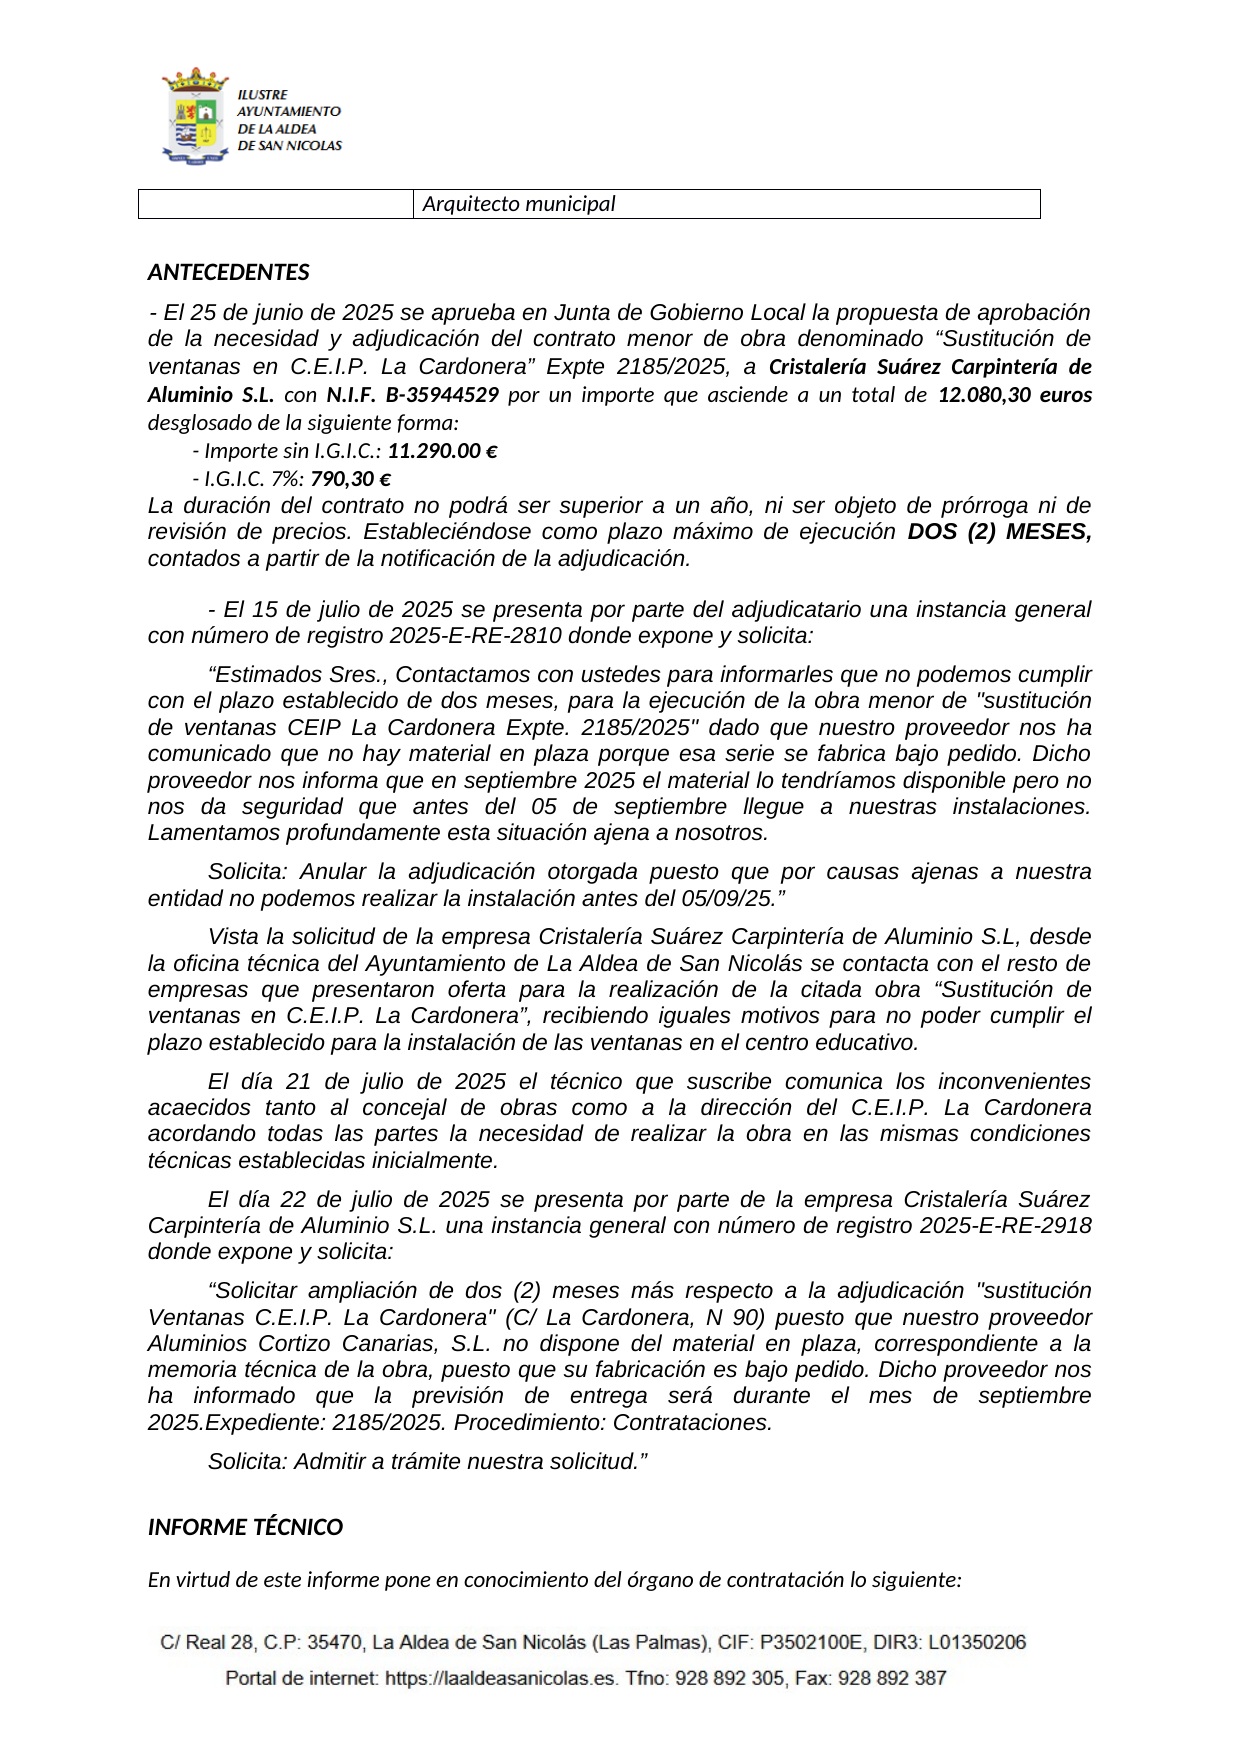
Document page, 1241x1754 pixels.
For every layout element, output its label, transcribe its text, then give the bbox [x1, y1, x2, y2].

text Vista la solicitud de la empresa Cristalería Suárez Carpintería de Aluminio S.L, desde la oficina técnica del Ayuntamiento de La Aldea de San Nicolás se contacta con el resto de empresas que presentaron oferta para la realización de la citada obra “Sustitución de ventanas en C.E.I.P. La Cardonera”, recibiendo iguales motivos para no poder cumplir el plazo establecido para la instalación de las ventanas en el centro educativo. [148, 923, 1093, 1055]
text - El 25 de junio de 2025 se aprueba en Junta de Gobierno Local la propuesta de aprobación de la necesidad y adjudicación del contrato menor de obra denominado “Sustitución de ventanas en C.E.I.P. La Cardonera” Expte 2185/2025, a Cristalería Suárez Carpintería de Aluminio S.L. con N.I.F. B-35944529 por un importe que asciende a un total de 12.080,30 euros desglosado de la siguiente forma: [148, 299, 1093, 436]
text Solicita: Admitir a trámite nuestra solicitud.” [148, 1448, 1093, 1474]
subtitle INFORME TÉCNICO [148, 1512, 1093, 1542]
text “Estimados Sres., Contactamos con ustedes para informarles que no podemos cumplir con el plazo establecido de dos meses, para la ejecución de la obra menor de "sustitución de ventanas CEIP La Cardonera Expte. 2185/2025" dado que nuestro proveedor nos ha comunicado que no hay material en plaza porque esa serie se fabrica bajo pedido. Dicho proveedor nos informa que en septiembre 2025 el material lo tendríamos disponible pero no nos da seguridad que antes del 05 de septiembre llegue a nuestras instalaciones. Lamentamos profundamente esta situación ajena a nosotros. [148, 661, 1093, 846]
table_cell [139, 190, 413, 217]
text El día 22 de julio de 2025 se presenta por parte de la empresa Cristalería Suárez Carpintería de Aluminio S.L. una instancia general con número de registro 2025-E-RE-2918 donde expone y solicita: [148, 1186, 1093, 1264]
text - I.G.I.C. 7%: 790,30 € [148, 464, 1093, 492]
text La duración del contrato no podrá ser superior a un año, ni ser objeto de prórroga ni de revisión de precios. Estableciéndose como plazo máximo de ejecución DOS (2) MESES, contados a partir de la notificación de la adjudicación. [148, 492, 1093, 571]
text El día 21 de julio de 2025 el técnico que suscribe comunica los inconvenientes acaecidos tanto al concejal de obras como a la dirección del C.E.I.P. La Cardonera acordando todas las partes la necesidad de realizar la obra en las mismas condiciones técnicas establecidas inicialmente. [148, 1068, 1093, 1173]
text - Importe sin I.G.I.C.: 11.290.00 € [148, 436, 1093, 464]
text - El 15 de julio de 2025 se presenta por parte del adjudicatario una instancia general con número de registro 2025-E-RE-2810 donde expone y solicita: [148, 596, 1093, 649]
subtitle ANTECEDENTES [148, 256, 1093, 287]
text Solicita: Anular la adjudicación otorgada puesto que por causas ajenas a nuestra entidad no podemos realizar la instalación antes del 05/09/25.” [148, 858, 1093, 911]
picture [148, 59, 358, 173]
picture [148, 1626, 1034, 1694]
table_cell Arquitecto municipal [414, 190, 1040, 217]
text “Solicitar ampliación de dos (2) meses más respecto a la adjudicación "sustitución Ventanas C.E.I.P. La Cardonera" (C/ La Cardonera, N 90) puesto que nuestro proveedor Aluminios Cortizo Canarias, S.L. no dispone del material en plaza, correspondiente a la memoria técnica de la obra, puesto que su fabricación es bajo pedido. Dicho proveedor nos ha informado que la previsión de entrega será durante el mes de septiembre 2025.Expediente: 2185/2025. Procedimiento: Contrataciones. [148, 1277, 1093, 1435]
text En virtud de este informe pone en conocimiento del órgano de contratación lo siguiente: [148, 1565, 1093, 1593]
